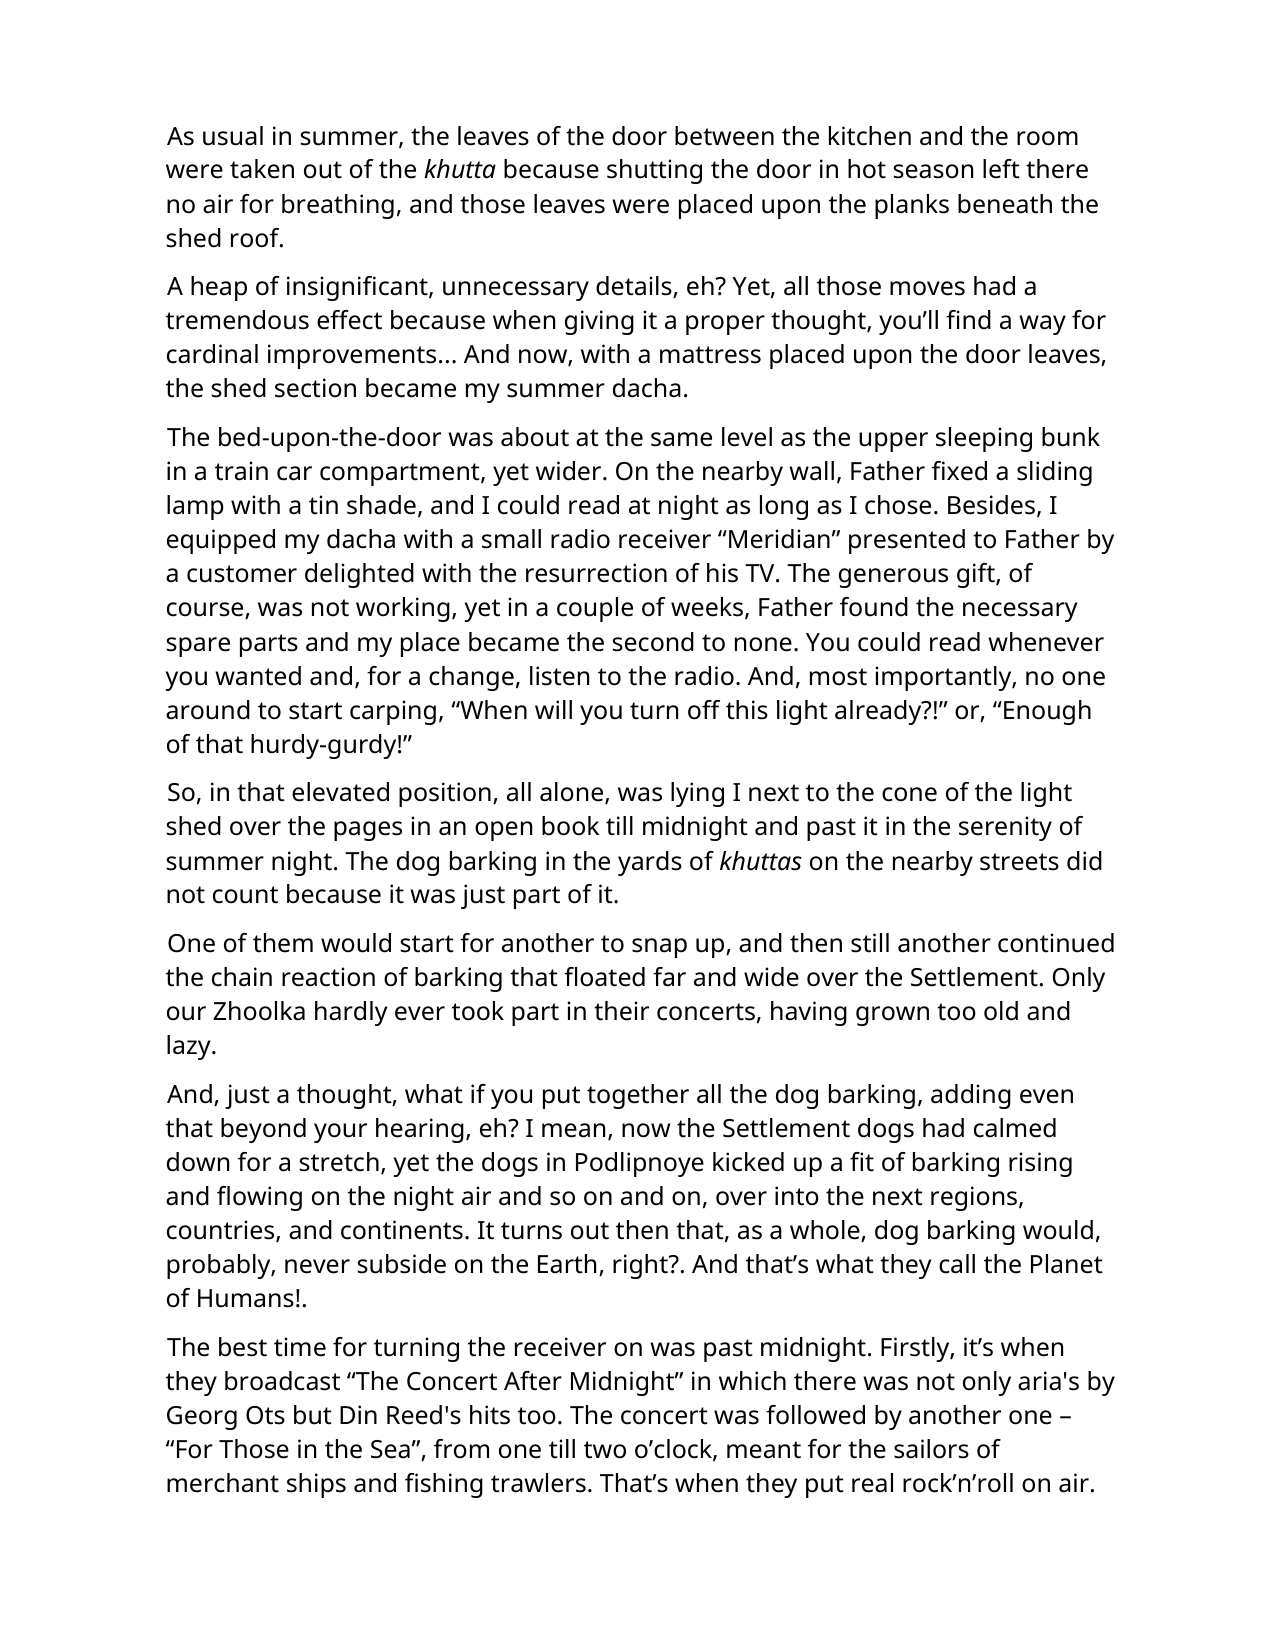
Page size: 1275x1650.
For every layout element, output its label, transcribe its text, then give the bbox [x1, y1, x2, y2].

text And, just a thought, what if you put together all the dog barking, adding even that beyond your hearing, eh? I mean, now the Settlement dogs had calmed down for a stretch, yet the dogs in Podlipnoye kicked up a fit of barking rising and flowing on the night air and so on and on, over into the next regions, countries, and continents. It turns out then that, as a whole, dog barking would, probably, never subside on the Earth, right?. And that’s what they call the Planet of Humans!. [165, 1077, 1118, 1315]
text The bed-upon-the-door was about at the same level as the upper sleeping bunk in a train car compartment, yet wider. On the nearby wall, Father fixed a sliding lamp with a tin shade, and I could read at night as long as I chose. Besides, I equipped my dacha with a small radio receiver “Meridian” presented to Father by a customer delighted with the resurrection of his TV. The generous gift, of course, was not working, yet in a couple of weeks, Father found the necessary spare parts and my place became the second to none. You could read whenever you wanted and, for a change, listen to the radio. And, most importantly, no one around to start carping, “When will you turn off this light already?!” or, “Enough of that hurdy-gurdy!” [165, 420, 1118, 760]
text One of them would start for another to snap up, and then still another continued the chain reaction of barking that floated far and wide over the Settlement. Only our Zhoolka hardly ever took part in their concerts, having grown too old and lazy. [165, 926, 1118, 1062]
text As usual in summer, the leaves of the door between the kitchen and the room were taken out of the khutta because shutting the door in hot season left there no air for breathing, and those leaves were placed upon the planks beneath the shed roof. [165, 118, 1118, 254]
text So, in that elevated position, all alone, was lying I next to the cone of the light shed over the pages in an open book till midnight and past it in the serenity of summer night. The dog barking in the yards of khuttas on the nearby streets did not count because it was just part of it. [165, 775, 1118, 911]
text The best time for turning the receiver on was past midnight. Firstly, it’s when they broadcast “The Concert After Midnight” in which there was not only aria's by Georg Ots but Din Reed's hits too. The concert was followed by another one – “For Those in the Sea”, from one till two o’clock, meant for the sailors of merchant ships and fishing trawlers. That’s when they put real rock’n’roll on air. [165, 1330, 1118, 1500]
text A heap of insignificant, unnecessary details, eh? Yet, all those moves had a tremendous effect because when giving it a proper thought, you’ll find a way for cardinal improvements... And now, with a mattress placed upon the door leaves, the shed section became my summer dacha. [165, 269, 1118, 405]
